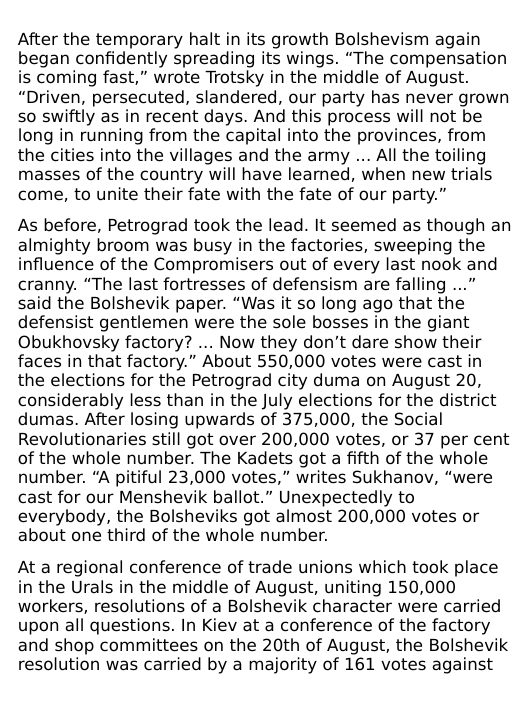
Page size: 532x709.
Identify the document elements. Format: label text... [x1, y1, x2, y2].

text As before, Petrograd took the lead. It seemed as though an almighty broom was busy in the factories, sweeping the influence of the Compromisers out of every last nook and cranny. “The last fortresses of defensism are falling ...” said the Bolshevik paper. “Was it so long ago that the defensist gentlemen were the sole bosses in the giant Obukhovsky factory? ... Now they don’t dare show their faces in that factory.” About 550,000 votes were cast in the elections for the Petrograd city duma on August 20, considerably less than in the July elections for the district dumas. After losing upwards of 375,000, the Social Revolutionaries still got over 200,000 votes, or 37 per cent of the whole number. The Kadets got a fifth of the whole number. “A pitiful 23,000 votes,” writes Sukhanov, “were cast for our Menshevik ballot.” Unexpectedly to everybody, the Bolsheviks got almost 200,000 votes or about one third of the whole number. [18, 216, 514, 546]
text At a regional conference of trade unions which took place in the Urals in the middle of August, uniting 150,000 workers, resolutions of a Bolshevik character were carried upon all questions. In Kiev at a conference of the factory and shop committees on the 20th of August, the Bolshevik resolution was carried by a majority of 161 votes against [18, 558, 514, 674]
text After the temporary halt in its growth Bolshevism again began confidently spreading its wings. “The compensation is coming fast,” wrote Trotsky in the middle of August. “Driven, persecuted, slandered, our party has never grown so swiftly as in recent days. And this process will not be long in running from the capital into the provinces, from the cities into the villages and the army ... All the toiling masses of the country will have learned, when new trials come, to unite their fate with the fate of our party.” [18, 29, 514, 204]
